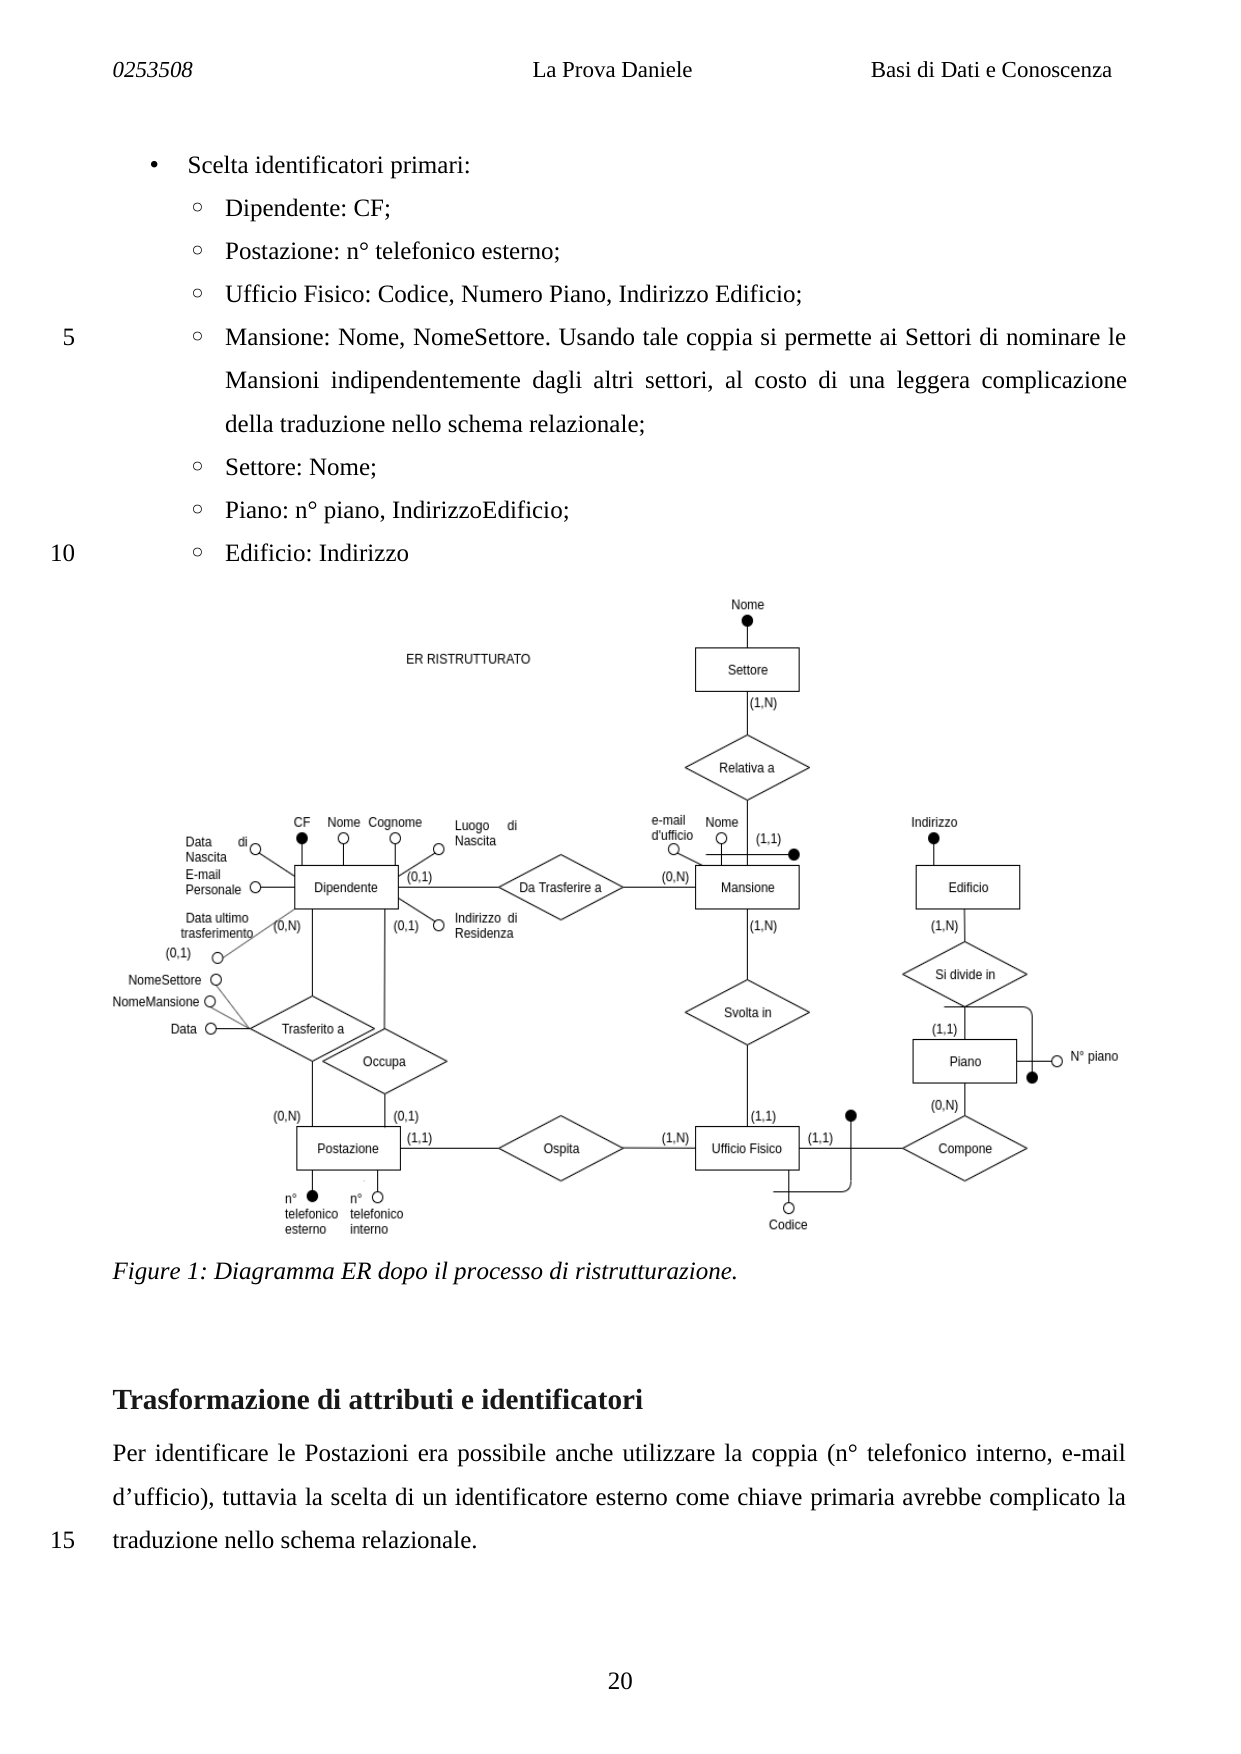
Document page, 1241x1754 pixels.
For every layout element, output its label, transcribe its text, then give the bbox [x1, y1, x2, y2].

text Per identificare le Postazioni era possibile anche utilizzare la coppia (n° telefonico interno, e-mail d’ufficio), tuttavia la scelta di un identificatore esterno come chiave primaria avrebbe complicato la traduzione nello schema relazionale. [112, 1438, 1128, 1553]
list Mansione: Nome, NomeSettore. Usando tale coppia si permette ai Settori di nominare le Mansioni indipendentemente dagli altri settori, al costo di una leggera complicazione della traduzione nello schema relazionale; [187, 322, 1128, 437]
list Piano: n° piano, IndirizzoEdificio; [187, 495, 1128, 524]
list Ufficio Fisico: Codice, Numero Piano, Indirizzo Edificio; [187, 279, 1128, 308]
list Postazione: n° telefonico esterno; [187, 236, 1128, 265]
picture [112, 593, 1128, 1237]
subtitle Trasformazione di attributi e identificatori [112, 1382, 1128, 1416]
list Settore: Nome; [187, 452, 1128, 481]
list Dipendente: CF; [187, 193, 1128, 222]
list Scelta identificatori primari: [150, 150, 1128, 179]
text Figure 1: Diagramma ER dopo il processo di ristrutturazione. [112, 1237, 1128, 1285]
list Edificio: Indirizzo [187, 538, 1128, 567]
